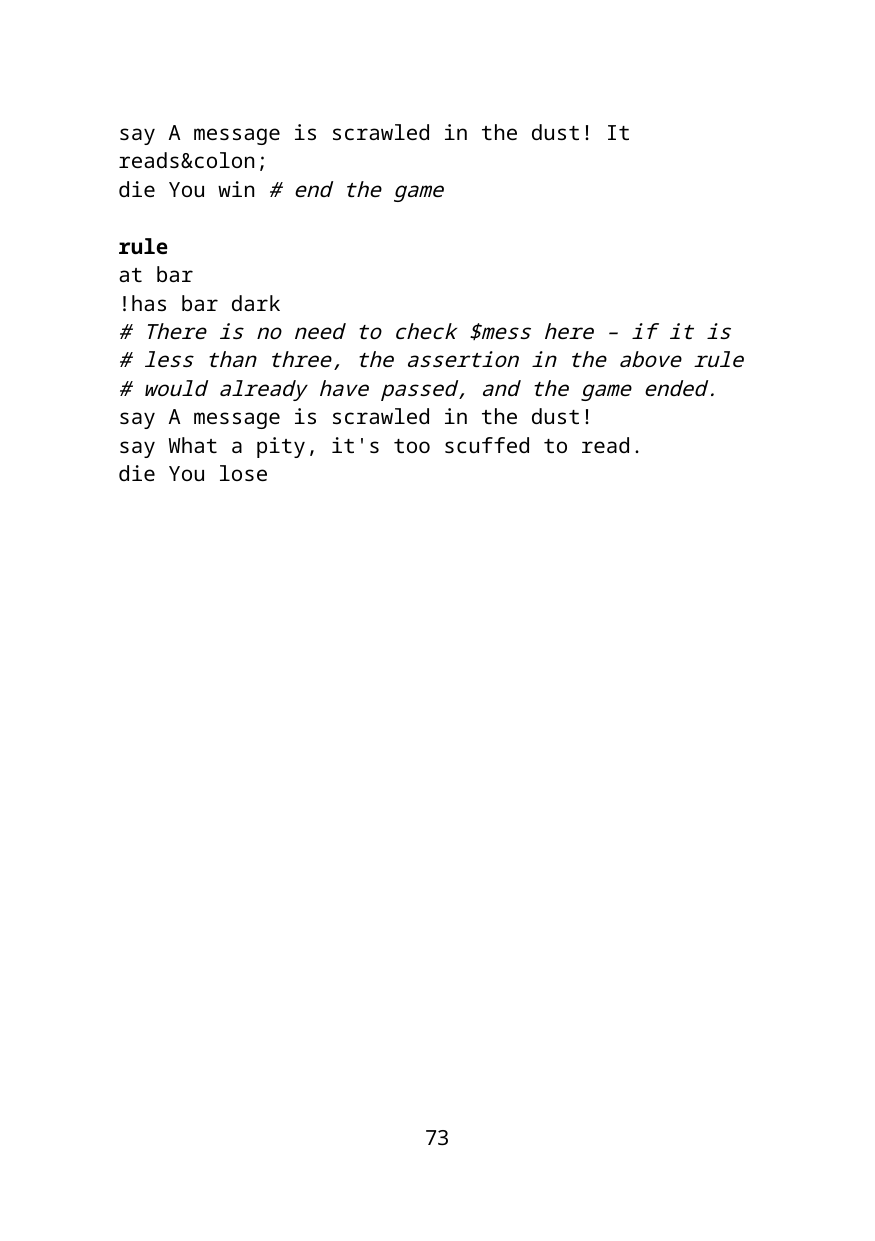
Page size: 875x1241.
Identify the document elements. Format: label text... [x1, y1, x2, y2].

text say A message is scrawled in the dust! It reads&colon; [118, 118, 756, 175]
text rule [118, 232, 756, 260]
text die You lose [118, 459, 756, 488]
text # There is no need to check $mess here – if it is [118, 317, 756, 346]
text say A message is scrawled in the dust! [118, 402, 756, 431]
text # would already have passed, and the game ended. [118, 374, 756, 402]
text die You win # end the game [118, 175, 756, 203]
text # less than three, the assertion in the above rule [118, 346, 756, 374]
text !has bar dark [118, 289, 756, 317]
text say What a pity, it's too scuffed to read. [118, 431, 756, 459]
text at bar [118, 260, 756, 289]
